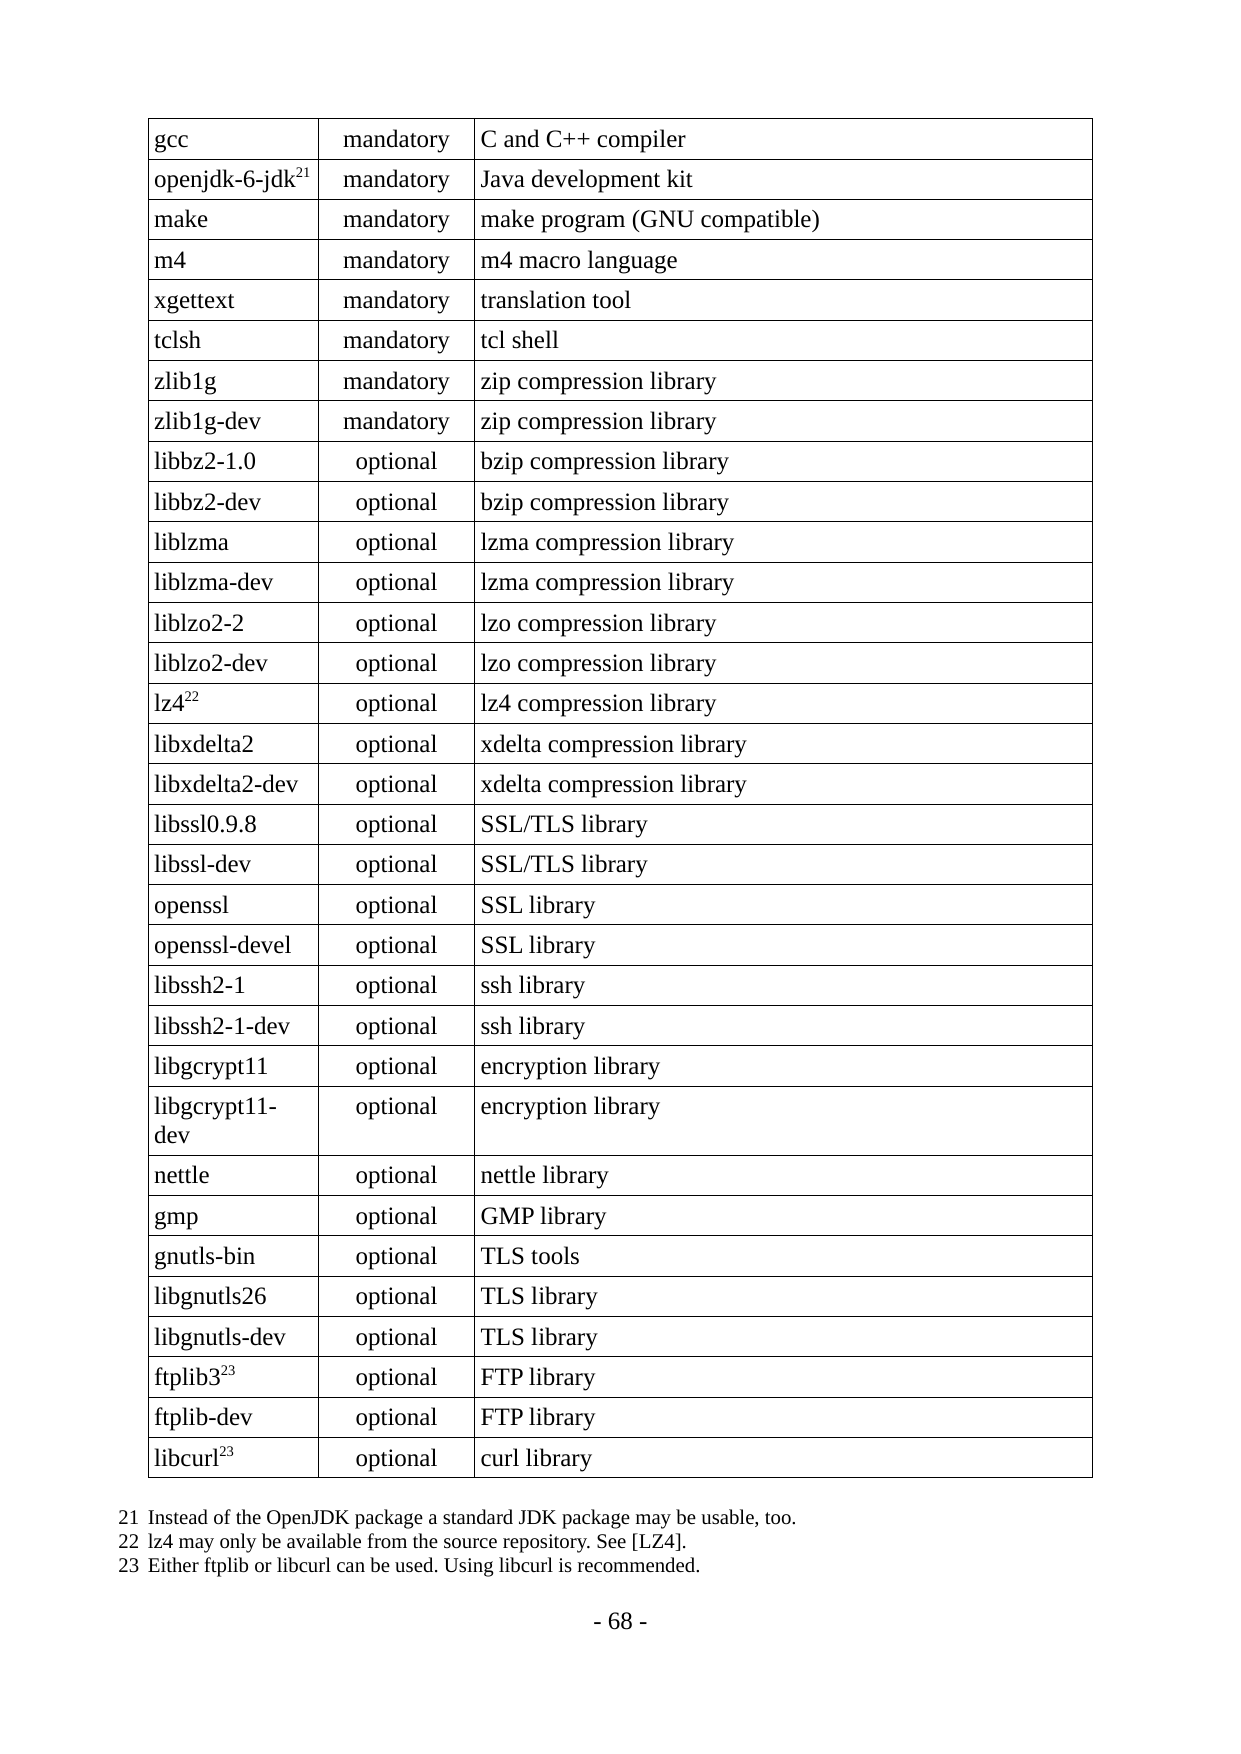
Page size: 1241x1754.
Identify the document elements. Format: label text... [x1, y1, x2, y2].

table_cell libcurl23 [149, 1438, 318, 1477]
table_cell gmp [149, 1196, 318, 1235]
table_cell mandatory [319, 361, 474, 400]
table_cell ftplib3 [149, 1357, 318, 1397]
table_cell SSL/TLS library [475, 845, 1092, 884]
table_cell libssl0.9.8 [149, 805, 318, 844]
table_cell m4 macro language [475, 240, 1092, 279]
table_cell libgnutls-dev [149, 1317, 318, 1356]
table_cell optional [319, 684, 474, 723]
table_cell optional [319, 1006, 474, 1045]
table_cell optional [319, 966, 474, 1005]
table_cell gcc [149, 119, 318, 158]
table_cell lzma compression library [475, 522, 1092, 562]
table_cell lz4 compression library [475, 684, 1092, 723]
table_cell libbz2-dev [149, 482, 318, 521]
table_cell libgcrypt11 [149, 1046, 318, 1086]
table_cell SSL library [475, 885, 1092, 924]
table_cell zip compression library [475, 361, 1092, 400]
table_cell zip compression library [475, 401, 1092, 441]
table_cell optional [319, 1398, 474, 1437]
table_cell make [149, 200, 318, 239]
table_cell FTP library [475, 1398, 1092, 1437]
table_cell SSL/TLS library [475, 805, 1092, 844]
table_cell libxdelta2-dev [149, 764, 318, 803]
table_cell lzma compression library [475, 563, 1092, 602]
table_cell openssl [149, 885, 318, 924]
table_cell liblzo2-dev [149, 643, 318, 682]
table_cell optional [319, 482, 474, 521]
table_cell libgnutls26 [149, 1277, 318, 1316]
table_cell xdelta compression library [475, 764, 1092, 803]
table_cell libgcrypt11-dev [149, 1087, 318, 1155]
table_cell optional [319, 925, 474, 965]
table_cell optional [319, 1156, 474, 1195]
table_cell C and C++ compiler [475, 119, 1092, 158]
table_cell optional [319, 1196, 474, 1235]
table_cell zlib1g-dev [149, 401, 318, 441]
table_cell mandatory [319, 280, 474, 320]
table_cell optional [319, 522, 474, 562]
table_cell optional [319, 845, 474, 884]
table_cell optional [319, 643, 474, 682]
table_cell gnutls-bin [149, 1236, 318, 1276]
table_cell optional [319, 1046, 474, 1086]
table_cell Java development kit [475, 160, 1092, 199]
table_cell openssl-devel [149, 925, 318, 965]
table_cell make program (GNU compatible) [475, 200, 1092, 239]
table_cell mandatory [319, 200, 474, 239]
table_cell xgettext [149, 280, 318, 320]
table_cell lzo compression library [475, 603, 1092, 642]
table_cell optional [319, 563, 474, 602]
table_cell lzo compression library [475, 643, 1092, 682]
table_cell optional [319, 1317, 474, 1356]
table_cell optional [319, 764, 474, 803]
table_cell libbz2-1.0 [149, 442, 318, 481]
table_cell optional [319, 1357, 474, 1397]
table_cell ssh library [475, 1006, 1092, 1045]
table_cell mandatory [319, 119, 474, 158]
table_cell optional [319, 603, 474, 642]
table_cell encryption library [475, 1046, 1092, 1086]
table_cell curl library [475, 1438, 1092, 1477]
table_cell optional [319, 724, 474, 763]
table_cell ftplib-dev [149, 1398, 318, 1437]
table_cell TLS library [475, 1317, 1092, 1356]
table_cell m4 [149, 240, 318, 279]
table_cell optional [319, 1438, 474, 1477]
table_cell tclsh [149, 321, 318, 360]
table_cell liblzma-dev [149, 563, 318, 602]
table_cell encryption library [475, 1087, 1092, 1155]
table_cell zlib1g [149, 361, 318, 400]
table_cell bzip compression library [475, 482, 1092, 521]
table_cell mandatory [319, 321, 474, 360]
table_cell FTP library [475, 1357, 1092, 1397]
table_cell nettle [149, 1156, 318, 1195]
table_cell libssh2-1 [149, 966, 318, 1005]
table_cell mandatory [319, 240, 474, 279]
table_cell xdelta compression library [475, 724, 1092, 763]
table_cell tcl shell [475, 321, 1092, 360]
table_cell GMP library [475, 1196, 1092, 1235]
table_cell libssh2-1-dev [149, 1006, 318, 1045]
table_cell optional [319, 805, 474, 844]
table_cell optional [319, 1087, 474, 1155]
table_cell liblzma [149, 522, 318, 562]
table_cell optional [319, 442, 474, 481]
table_cell nettle library [475, 1156, 1092, 1195]
table_cell lz4 [149, 684, 318, 723]
table_cell SSL library [475, 925, 1092, 965]
table_cell mandatory [319, 401, 474, 441]
table_cell TLS library [475, 1277, 1092, 1316]
table_cell ssh library [475, 966, 1092, 1005]
table_cell libxdelta2 [149, 724, 318, 763]
table_cell optional [319, 1277, 474, 1316]
table_cell libssl-dev [149, 845, 318, 884]
table_cell liblzo2-2 [149, 603, 318, 642]
table_cell openjdk-6-jdk [149, 160, 318, 199]
table_cell optional [319, 1236, 474, 1276]
table_cell mandatory [319, 160, 474, 199]
table_cell TLS tools [475, 1236, 1092, 1276]
table_cell optional [319, 885, 474, 924]
table_cell translation tool [475, 280, 1092, 320]
table_cell bzip compression library [475, 442, 1092, 481]
